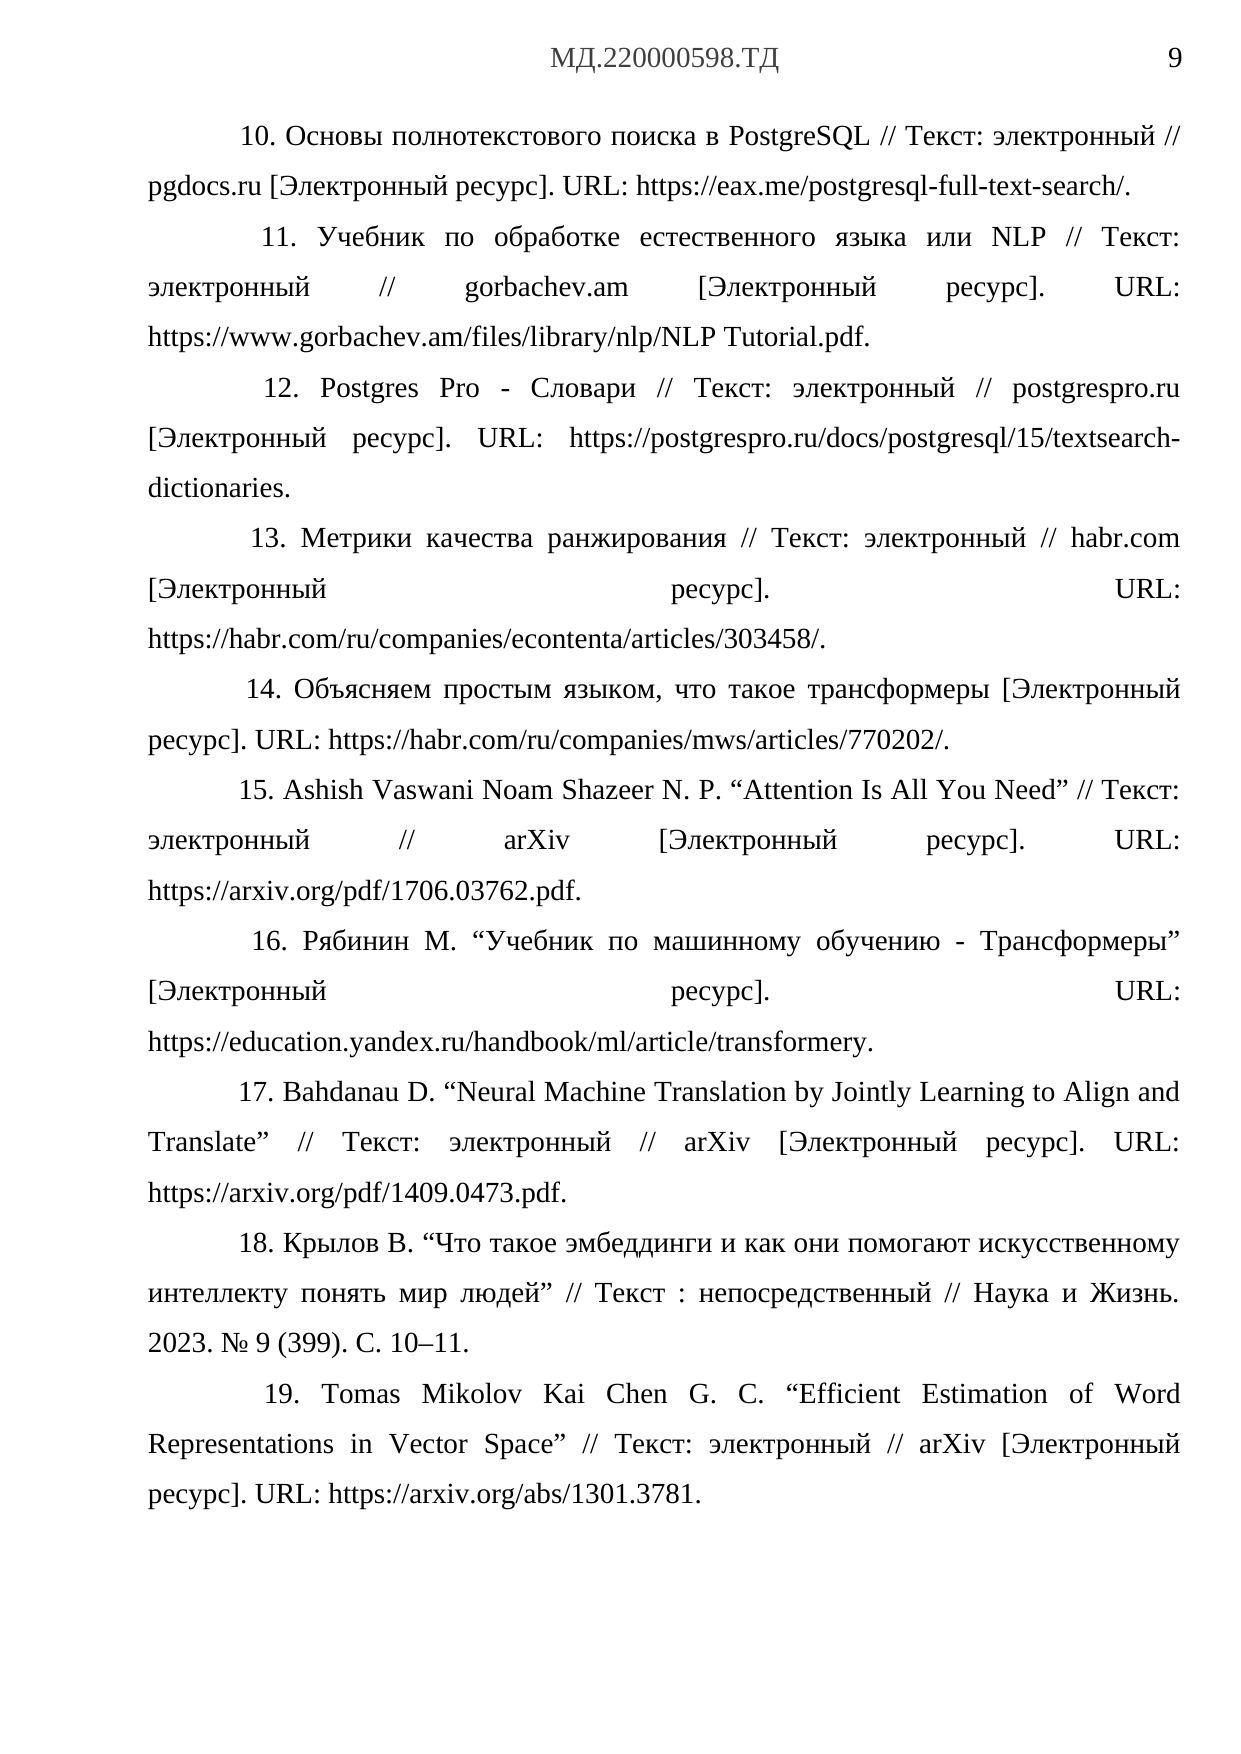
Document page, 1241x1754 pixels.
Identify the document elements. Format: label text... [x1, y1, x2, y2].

text 19. Tomas Mikolov Kai Chen G. C. “Efficient Estimation of Word Representations in Vector Space” // Текст: электронный // arXiv [Электронный ресурс]. URL: https://arxiv.org/abs/1301.3781. [148, 1376, 1181, 1510]
text 14. Объясняем простым языком, что такое трансформеры [Электронный ресурс]. URL: https://habr.com/ru/companies/mws/articles/770202/. [148, 672, 1181, 755]
text 16. Рябинин М. “Учебник по машинному обучению - Трансформеры” [Электронный ресурс]. URL: https://education.yandex.ru/handbook/ml/article/transformery. [148, 923, 1181, 1057]
text 11. Учебник по обработке естественного языка или NLP // Текст: электронный // gorbachev.am [Электронный ресурс]. URL: https://www.gorbachev.am/files/library/nlp/NLP Tutorial.pdf. [148, 219, 1181, 353]
text 18. Крылов В. “Что такое эмбеддинги и как они помогают искусственному интеллекту понять мир людей” // Текст : непосредственный // Наука и Жизнь. 2023. № 9 (399). C. 10–11. [148, 1225, 1181, 1359]
text 12. Postgres Pro - Словари // Текст: электронный // postgrespro.ru [Электронный ресурс]. URL: https://postgrespro.ru/docs/postgresql/15/textsearch-dictionaries. [148, 370, 1181, 504]
text 15. Ashish Vaswani Noam Shazeer N. P. “Attention Is All You Need” // Текст: электронный // arXiv [Электронный ресурс]. URL: https://arxiv.org/pdf/1706.03762.pdf. [148, 772, 1181, 906]
text 13. Метрики качества ранжирования // Текст: электронный // habr.com [Электронный ресурс]. URL: https://habr.com/ru/companies/econtenta/articles/303458/. [148, 521, 1181, 655]
text 10. Основы полнотекстового поиска в PostgreSQL // Текст: электронный // pgdocs.ru [Электронный ресурс]. URL: https://eax.me/postgresql-full-text-search/. [148, 118, 1181, 202]
text 17. Bahdanau D. “Neural Machine Translation by Jointly Learning to Align and Translate” // Текст: электронный // arXiv [Электронный ресурс]. URL: https://arxiv.org/pdf/1409.0473.pdf. [148, 1074, 1181, 1208]
